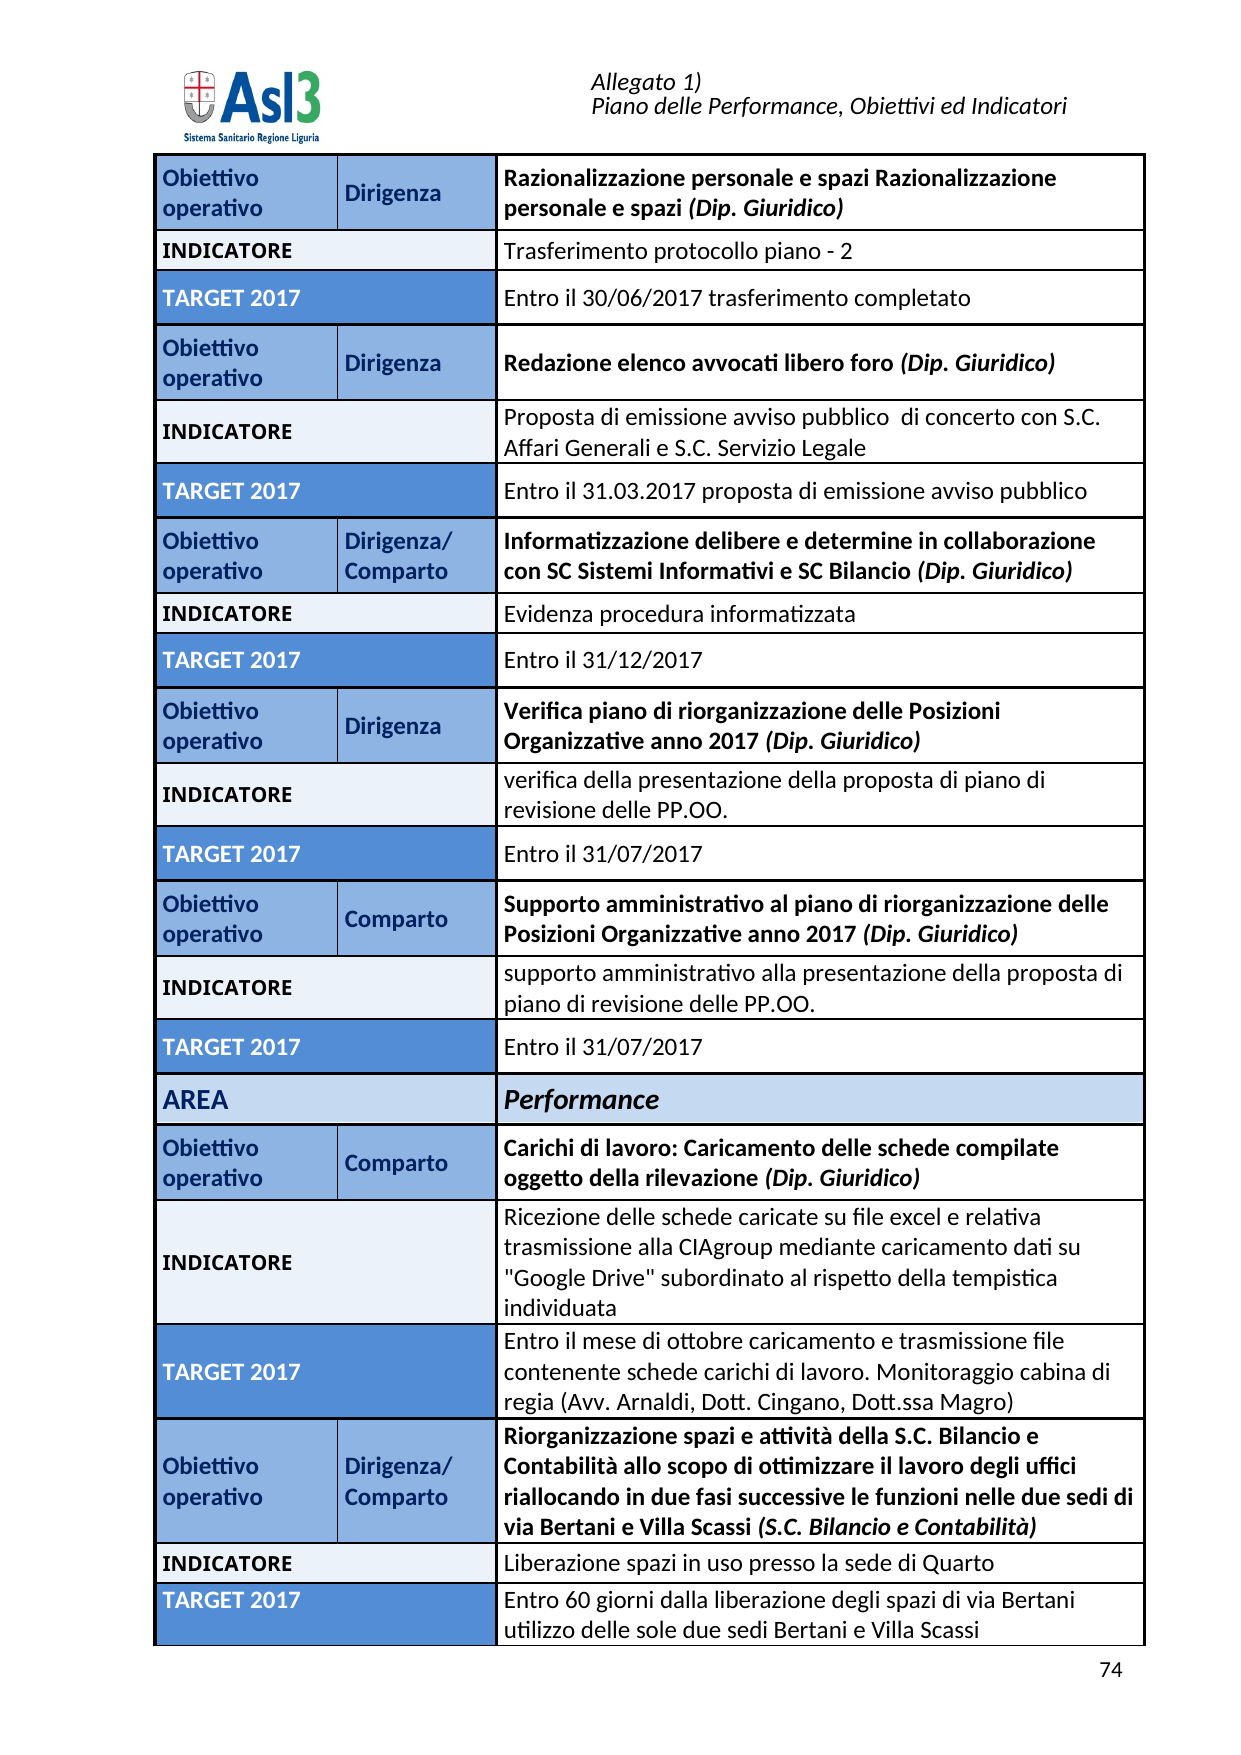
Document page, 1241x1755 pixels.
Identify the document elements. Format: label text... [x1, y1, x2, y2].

table_cell Ricezione delle schede caricate su file excel e relativa trasmissione alla CIAgroup mediante caricamento dati su "Google Drive" subordinato al rispetto della tempistica individuata [498, 1201, 1143, 1323]
table_cell Obiettivo operativo [157, 326, 337, 399]
table_cell Informatizzazione delibere e determine in collaborazione con SC Sistemi Informativi e SC Bilancio (Dip. Giuridico) [498, 519, 1143, 592]
table_cell Obiettivo operativo [157, 1126, 337, 1199]
table_cell INDICATORE [157, 1201, 495, 1323]
table_cell Performance [498, 1075, 1143, 1122]
table_cell Comparto [338, 1126, 495, 1199]
table_cell INDICATORE [157, 594, 495, 632]
table_cell TARGET 2017 [157, 1020, 337, 1072]
table_cell [337, 1584, 495, 1645]
table_cell [337, 634, 495, 686]
table_cell supporto amministrativo alla presentazione della proposta di piano di revisione delle PP.OO. [498, 957, 1143, 1018]
table_cell TARGET 2017 [157, 1325, 337, 1417]
table_cell TARGET 2017 [157, 271, 337, 323]
table_cell Obiettivo operativo [157, 519, 337, 592]
table_cell Redazione elenco avvocati libero foro (Dip. Giuridico) [498, 326, 1143, 399]
table_cell [337, 464, 495, 516]
table_cell AREA [157, 1075, 495, 1122]
table_cell Supporto amministrativo al piano di riorganizzazione delle Posizioni Organizzative anno 2017 (Dip. Giuridico) [498, 882, 1143, 955]
table_cell INDICATORE [157, 231, 495, 269]
table_cell Dirigenza/ Comparto [338, 519, 495, 592]
table_cell Carichi di lavoro: Caricamento delle schede compilate oggetto della rilevazione (Dip. Giuridico) [498, 1126, 1143, 1199]
table_cell Comparto [338, 882, 495, 955]
table_cell Proposta di emissione avviso pubblico di concerto con S.C. Affari Generali e S.C. Servizio Legale [498, 401, 1143, 462]
table_cell Dirigenza [338, 326, 495, 399]
table_cell Obiettivo operativo [157, 882, 337, 955]
table_cell INDICATORE [157, 1544, 495, 1582]
table_cell Dirigenza [338, 156, 495, 229]
table_cell [337, 1020, 495, 1072]
table_cell [337, 271, 495, 323]
table_cell Entro il 31/07/2017 [498, 827, 1143, 879]
table_cell Entro 60 giorni dalla liberazione degli spazi di via Bertani utilizzo delle sole due sedi Bertani e Villa Scassi [498, 1584, 1143, 1645]
table_cell Obiettivo operativo [157, 156, 337, 229]
table_cell TARGET 2017 [157, 634, 337, 686]
table_cell Entro il 31.03.2017 proposta di emissione avviso pubblico [498, 464, 1143, 516]
table_cell Razionalizzazione personale e spazi Razionalizzazione personale e spazi (Dip. Giuridico) [498, 156, 1143, 229]
table_cell Riorganizzazione spazi e attività della S.C. Bilancio e Contabilità allo scopo di ottimizzare il lavoro degli uffici riallocando in due fasi successive le funzioni nelle due sedi di via Bertani e Villa Scassi (S.C. Bilancio e Contabilità) [498, 1420, 1143, 1542]
table_cell Liberazione spazi in uso presso la sede di Quarto [498, 1544, 1143, 1582]
table_cell Entro il mese di ottobre caricamento e trasmissione file contenente schede carichi di lavoro. Monitoraggio cabina di regia (Avv. Arnaldi, Dott. Cingano, Dott.ssa Magro) [498, 1325, 1143, 1417]
table_cell TARGET 2017 [157, 827, 337, 879]
table_cell Entro il 31/12/2017 [498, 634, 1143, 686]
table_cell Obiettivo operativo [157, 689, 337, 762]
table_cell Entro il 31/07/2017 [498, 1020, 1143, 1072]
table_cell Evidenza procedura informatizzata [498, 594, 1143, 632]
table_cell Entro il 30/06/2017 trasferimento completato [498, 271, 1143, 323]
table_cell Dirigenza [338, 689, 495, 762]
table_cell Obiettivo operativo [157, 1420, 337, 1542]
table_cell INDICATORE [157, 401, 495, 462]
table_cell Verifica piano di riorganizzazione delle Posizioni Organizzative anno 2017 (Dip. Giuridico) [498, 689, 1143, 762]
table_cell Dirigenza/ Comparto [338, 1420, 495, 1542]
table_cell [337, 827, 495, 879]
table_cell Trasferimento protocollo piano - 2 [498, 231, 1143, 269]
table_cell verifica della presentazione della proposta di piano di revisione delle PP.OO. [498, 764, 1143, 825]
table_cell TARGET 2017 [157, 464, 337, 516]
table_cell TARGET 2017 [157, 1584, 337, 1645]
table_cell [337, 1325, 495, 1417]
table_cell INDICATORE [157, 764, 495, 825]
table_cell INDICATORE [157, 957, 495, 1018]
